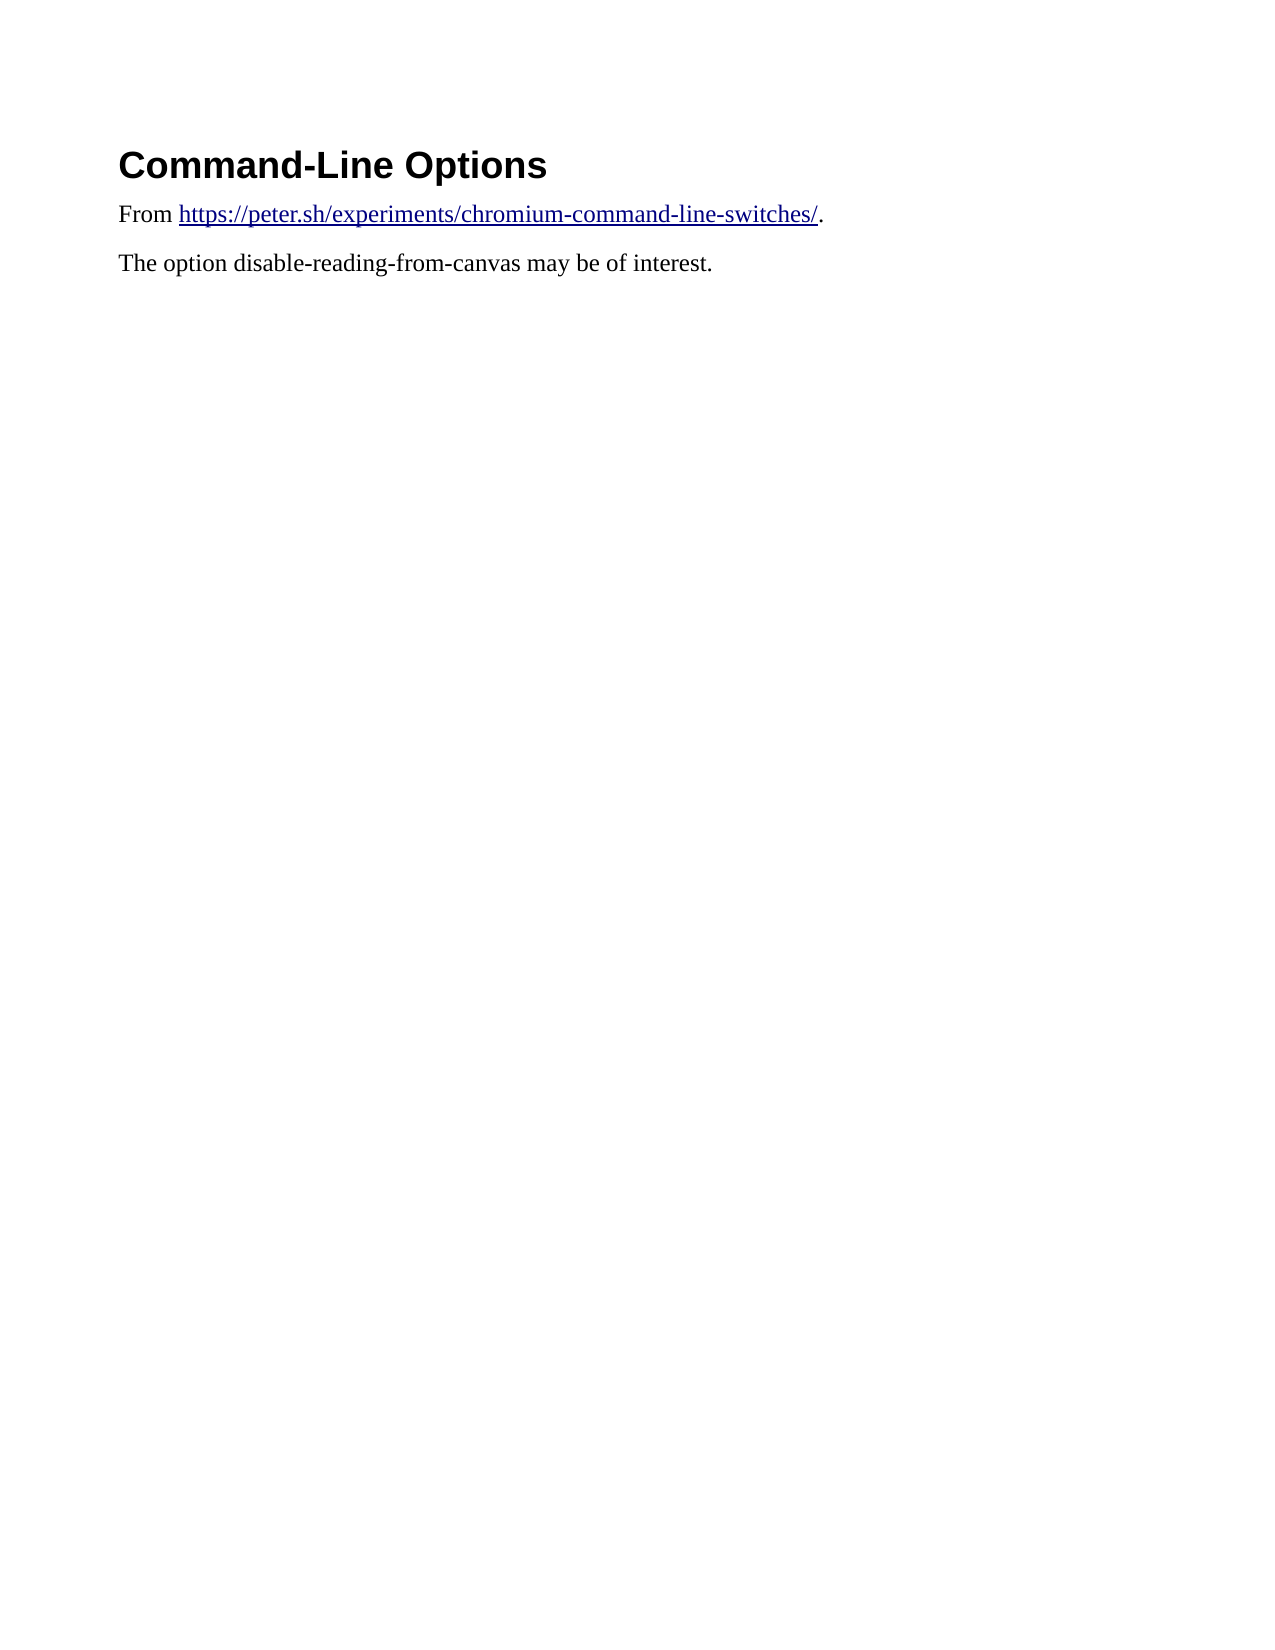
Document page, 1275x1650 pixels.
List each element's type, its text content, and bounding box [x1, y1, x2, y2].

text From https://peter.sh/experiments/chromium-command-line-switches/. [118, 199, 1157, 228]
subtitle Command-Line Options [118, 143, 1157, 187]
text The option disable-reading-from-canvas may be of interest. [118, 248, 1157, 277]
